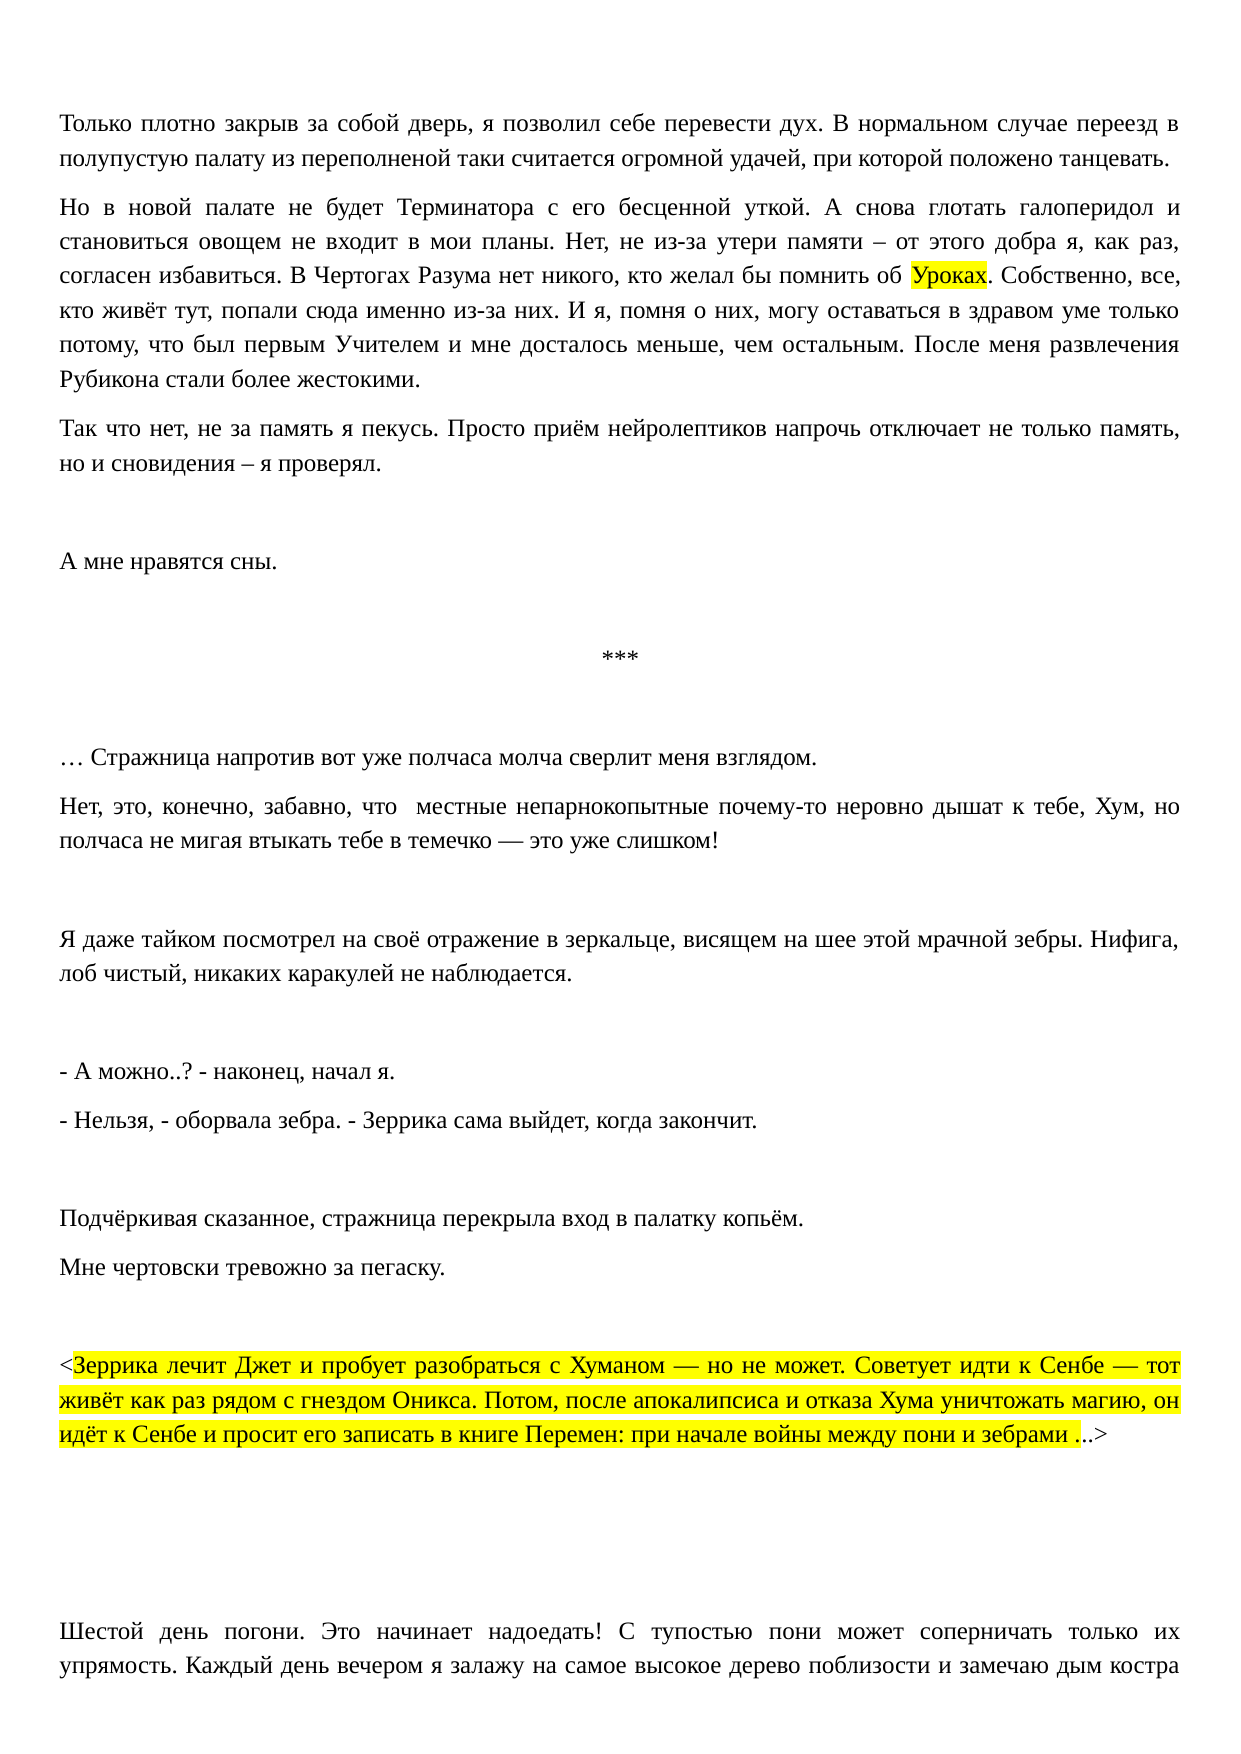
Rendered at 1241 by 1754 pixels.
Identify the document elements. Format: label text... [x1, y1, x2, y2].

text *** [59, 644, 1181, 673]
text - А можно..? - наконец, начал я. [59, 1056, 1181, 1085]
text Шестой день погони. Это начинает надоедать! С тупостью пони может соперничать только их упрямость. Каждый день вечером я залажу на самое высокое дерево поблизости и замечаю дым костра [59, 1616, 1181, 1679]
text А мне нравятся сны. [59, 546, 1181, 574]
text Но в новой палате не будет Терминатора с его бесценной уткой. А снова глотать галоперидол и становиться овощем не входит в мои планы. Нет, не из-за утери памяти – от этого добра я, как раз, согласен избавиться. В Чертогах Разума нет никого, кто желал бы помнить об Уроках. Собственно, все, кто живёт тут, попали сюда именно из-за них. И я, помня о них, могу оставаться в здравом уме только потому, что был первым Учителем и мне досталось меньше, чем остальным. После меня развлечения Рубикона стали более жестокими. [59, 192, 1181, 393]
text Мне чертовски тревожно за пегаску. [59, 1252, 1181, 1281]
text - Нельзя, - оборвала зебра. - Зеррика сама выйдет, когда закончит. [59, 1105, 1181, 1134]
text <Зеррика лечит Джет и пробует разобраться с Хуманом — но не может. Советует идти к Сенбе — тот живёт как раз рядом с гнездом Оникса. Потом, после апокалипсиса и отказа Хума уничтожать магию, он идёт к Сенбе и просит его записать в книге Перемен: при начале войны между пони и зебрами ...> [59, 1351, 1181, 1448]
text Подчёркивая сказанное, стражница перекрыла вход в палатку копьём. [59, 1203, 1181, 1232]
text Только плотно закрыв за собой дверь, я позволил себе перевести дух. В нормальном случае переезд в полупустую палату из переполненой таки считается огромной удачей, при которой положено танцевать. [59, 108, 1181, 171]
text Нет, это, конечно, забавно, что местные непарнокопытные почему-то неровно дышат к тебе, Хум, но полчаса не мигая втыкать тебе в темечко — это уже слишком! [59, 791, 1181, 854]
text Так что нет, не за память я пекусь. Просто приём нейролептиков напрочь отключает не только память, но и сновидения – я проверял. [59, 413, 1181, 476]
text Я даже тайком посмотрел на своё отражение в зеркальце, висящем на шее этой мрачной зебры. Нифига, лоб чистый, никаких каракулей не наблюдается. [59, 924, 1181, 987]
text … Стражница напротив вот уже полчаса молча сверлит меня взглядом. [59, 742, 1181, 771]
